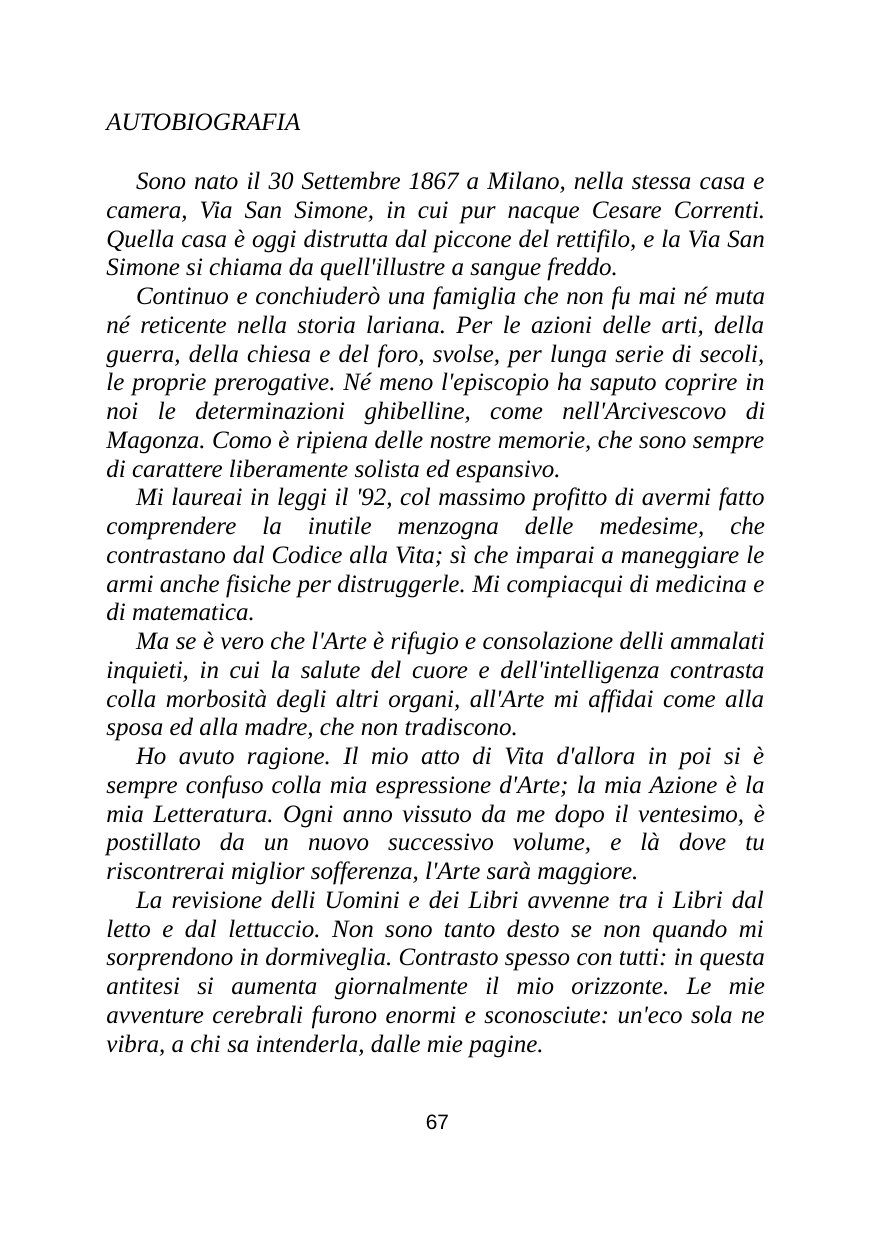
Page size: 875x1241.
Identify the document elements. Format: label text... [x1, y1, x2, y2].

text Ma se è vero che l'Arte è rifugio e consolazione delli ammalati inquieti, in cui la salute del cuore e dell'intelligenza contrasta colla morbosità degli altri organi, all'Arte mi affidai come alla sposa ed alla madre, che non tradiscono. [106, 626, 768, 741]
subtitle AUTOBIOGRAFIA [106, 107, 768, 136]
text Continuo e conchiuderò una famiglia che non fu mai né muta né reticente nella storia lariana. Per le azioni delle arti, della guerra, della chiesa e del foro, svolse, per lunga serie di secoli, le proprie prerogative. Né meno l'episcopio ha saputo coprire in noi le determinazioni ghibelline, come nell'Arcivescovo di Magonza. Como è ripiena delle nostre memorie, che sono sempre di carattere liberamente solista ed espansivo. [106, 281, 768, 482]
text La revisione delli Uomini e dei Libri avvenne tra i Libri dal letto e dal lettuccio. Non sono tanto desto se non quando mi sorprendono in dormiveglia. Contrasto spesso con tutti: in questa antitesi si aumenta giornalmente il mio orizzonte. Le mie avventure cerebrali furono enormi e sconosciute: un'eco sola ne vibra, a chi sa intenderla, dalle mie pagine. [106, 885, 768, 1057]
text Mi laureai in leggi il '92, col massimo profitto di avermi fatto comprendere la inutile menzogna delle medesime, che contrastano dal Codice alla Vita; sì che imparai a maneggiare le armi anche fisiche per distruggerle. Mi compiacqui di medicina e di matematica. [106, 482, 768, 626]
text Ho avuto ragione. Il mio atto di Vita d'allora in poi si è sempre confuso colla mia espressione d'Arte; la mia Azione è la mia Letteratura. Ogni anno vissuto da me dopo il ventesimo, è postillato da un nuovo successivo volume, e là dove tu riscontrerai miglior sofferenza, l'Arte sarà maggiore. [106, 741, 768, 885]
text Sono nato il 30 Settembre 1867 a Milano, nella stessa casa e camera, Via San Simone, in cui pur nacque Cesare Correnti. Quella casa è oggi distrutta dal piccone del rettifilo, e la Via San Simone si chiama da quell'illustre a sangue freddo. [106, 166, 768, 281]
